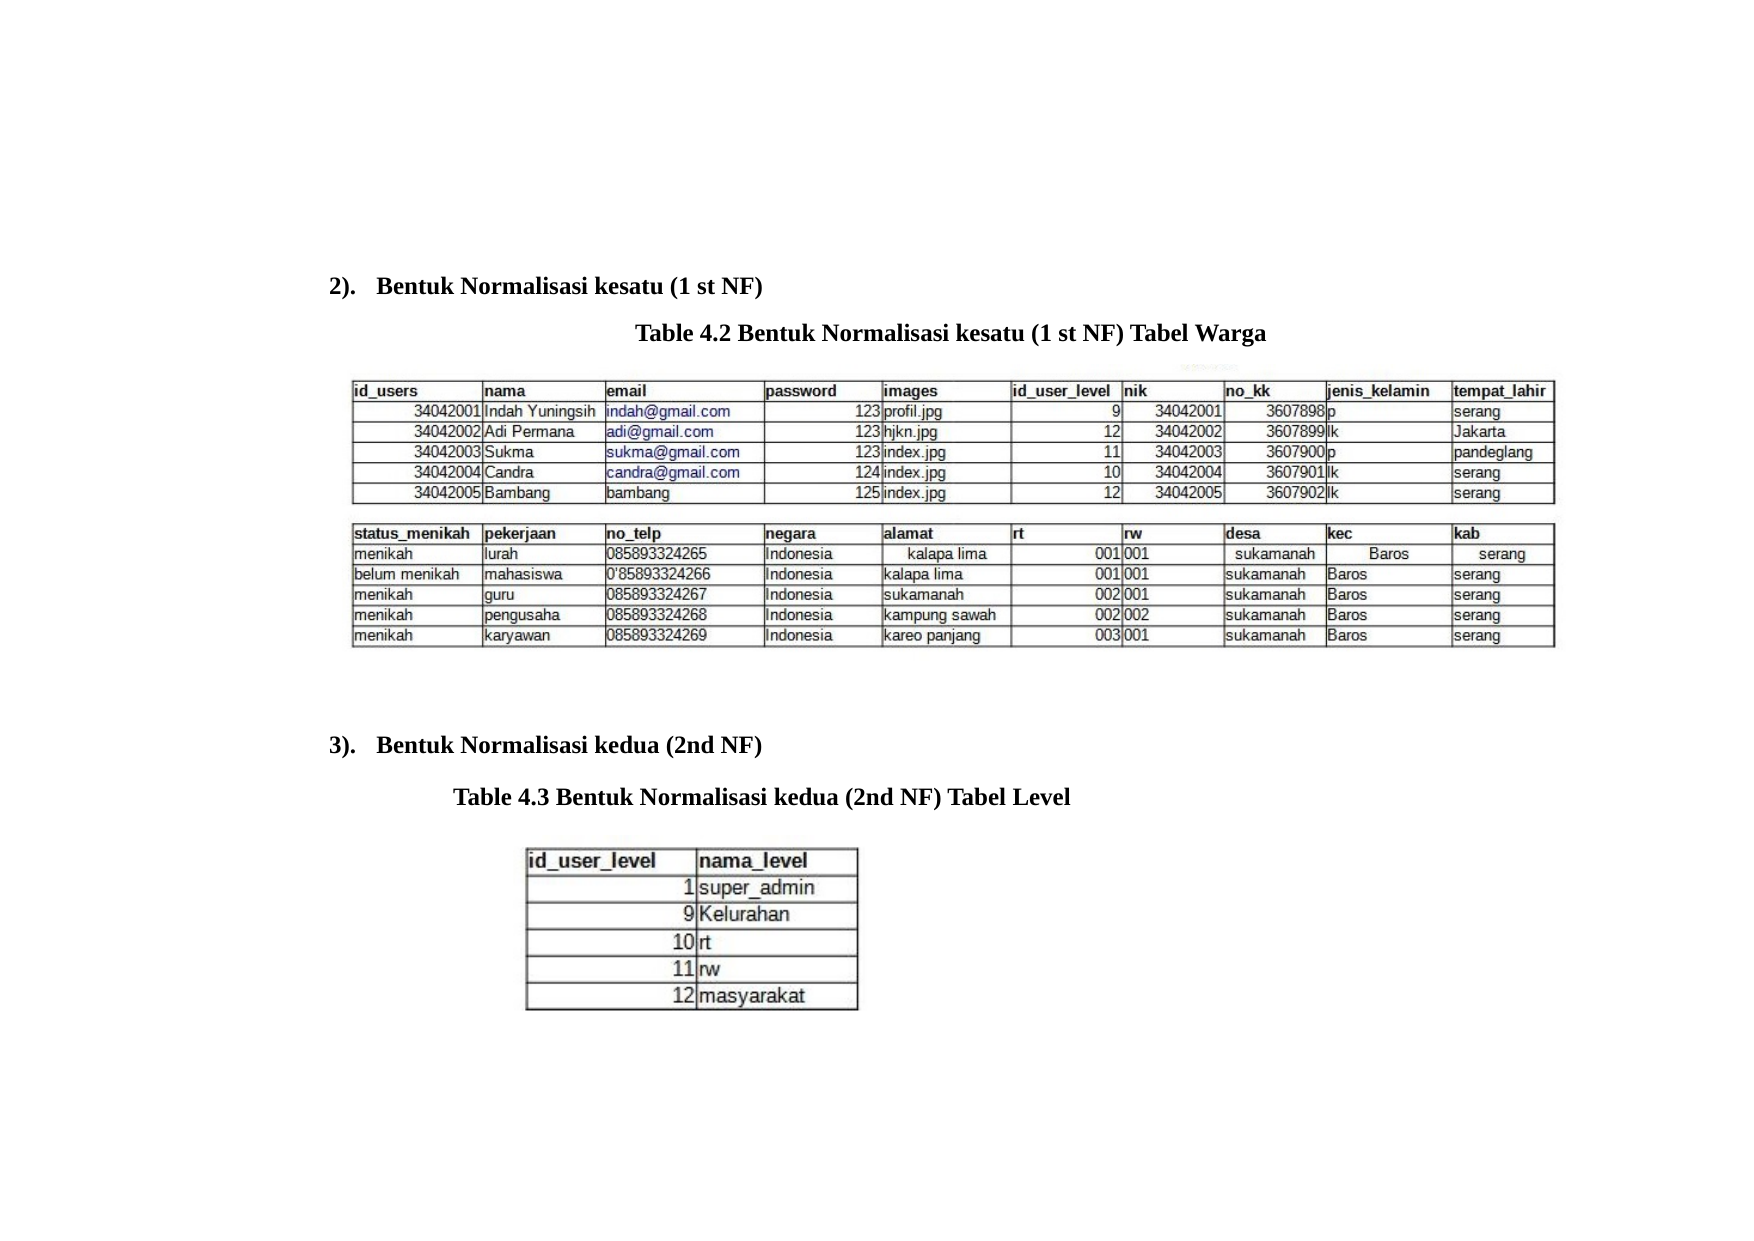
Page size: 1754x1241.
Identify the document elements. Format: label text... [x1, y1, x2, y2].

table_header [1164, 764, 1578, 829]
table_cell [1164, 830, 1578, 870]
list Bentuk Normalisasi kesatu (1 st NF) [317, 271, 1577, 299]
list Bentuk Normalisasi kedua (2nd NF) [317, 730, 1577, 758]
picture [341, 364, 1571, 661]
table_cell [236, 830, 1164, 870]
table_header [336, 359, 1577, 695]
table_header Table 4.3 Bentuk Normalisasi kedua (2nd NF) Tabel Level [236, 764, 1164, 829]
picture [513, 835, 868, 1028]
text Table 4.2 Bentuk Normalisasi kesatu (1 st NF) Tabel Warga [325, 318, 1577, 346]
